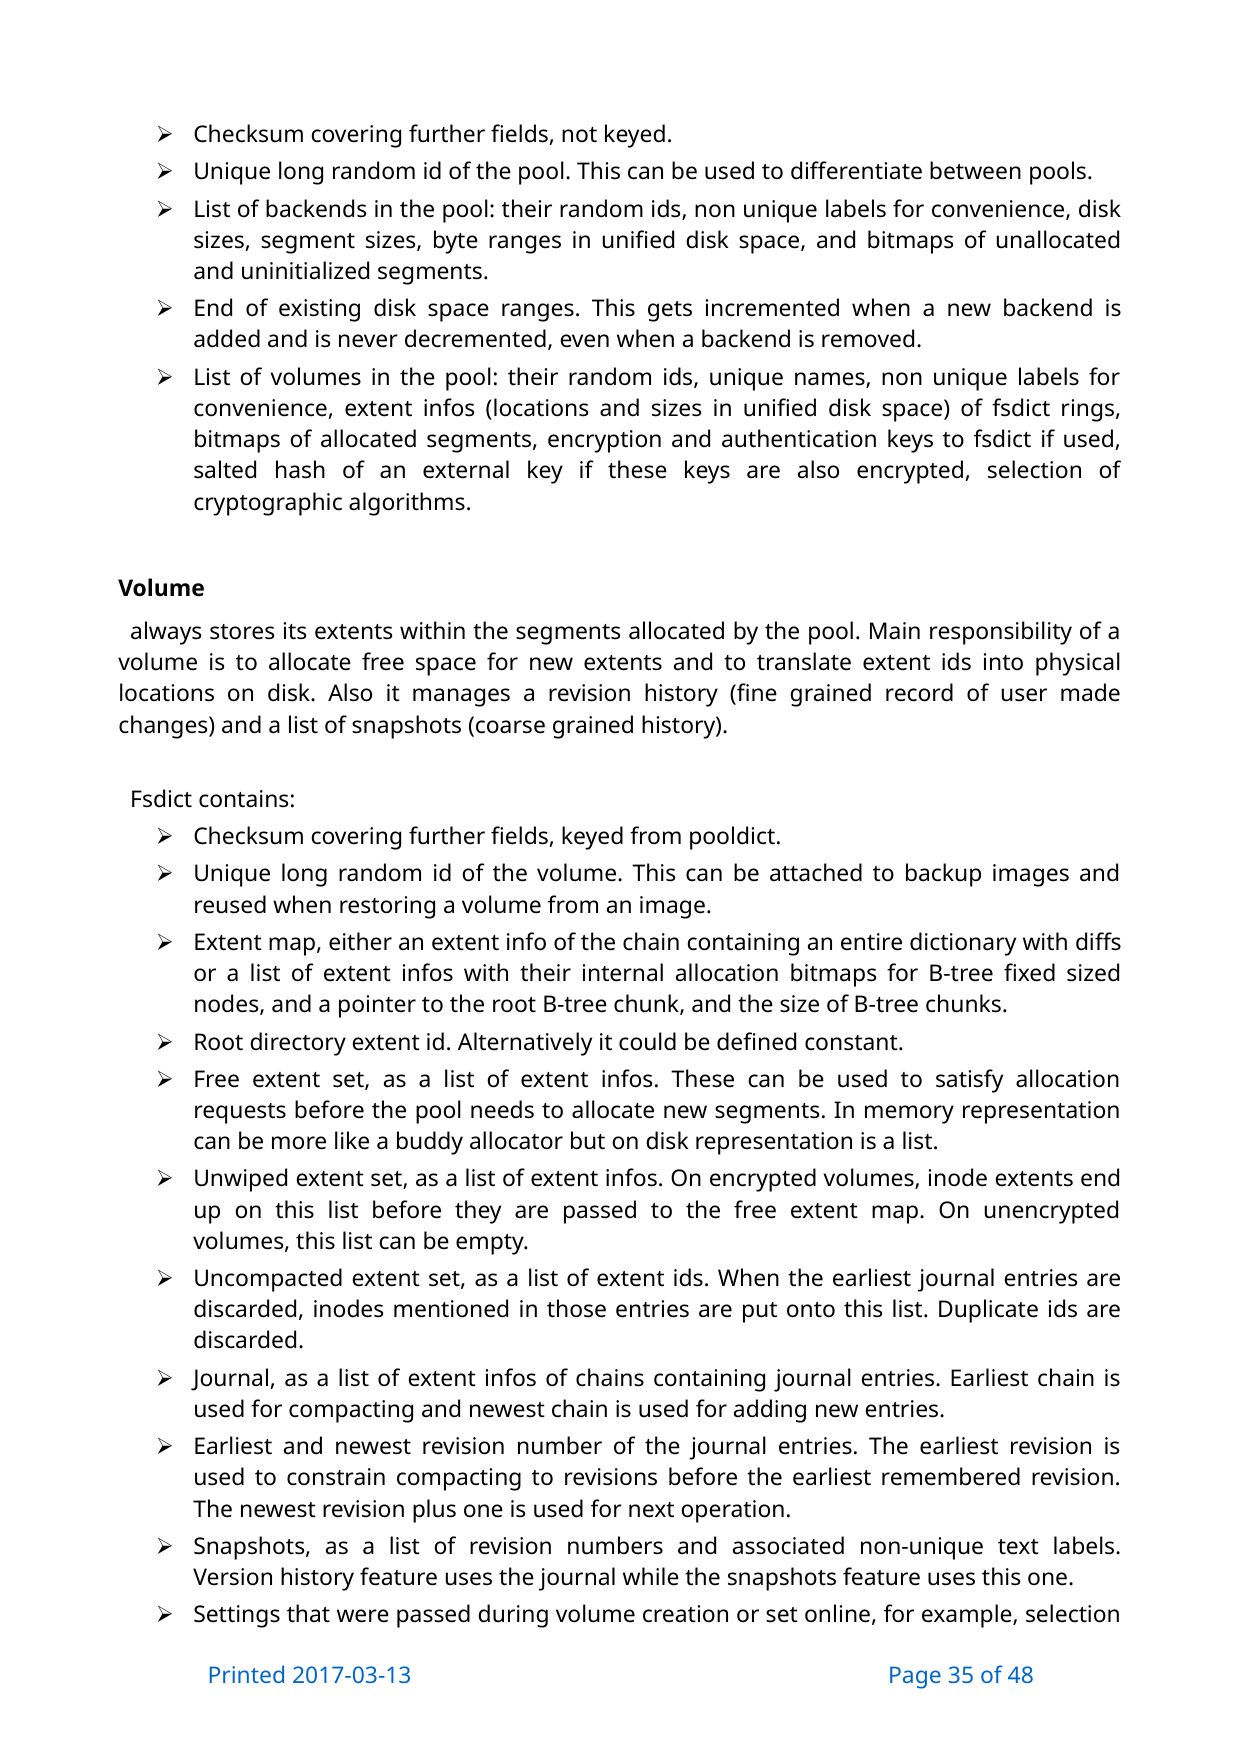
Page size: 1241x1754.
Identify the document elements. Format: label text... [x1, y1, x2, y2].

list Settings that were passed during volume creation or set online, for example, selection [156, 1598, 1122, 1629]
list Root directory extent id. Alternatively it could be defined constant. [156, 1025, 1122, 1057]
list Unique long random id of the pool. This can be used to differentiate between pools. [156, 155, 1122, 187]
list List of backends in the pool: their random ids, non unique labels for convenience, disk sizes, segment sizes, byte ranges in unified disk space, and bitmaps of unallocated and uninitialized segments. [156, 192, 1122, 286]
list Unwiped extent set, as a list of extent infos. On encrypted volumes, inode extents end up on this list before they are passed to the free extent map. On unencrypted volumes, this list can be empty. [156, 1162, 1122, 1256]
list End of existing disk space ranges. This gets incremented when a new backend is added and is never decremented, even when a backend is removed. [156, 292, 1122, 355]
subtitle Volume [118, 572, 1122, 603]
list Extent map, either an extent info of the chain containing an entire dictionary with diffs or a list of extent infos with their internal allocation bitmaps for B-tree fixed sized nodes, and a pointer to the root B-tree chunk, and the size of B-tree chunks. [156, 926, 1122, 1019]
list Earliest and newest revision number of the journal entries. The earliest revision is used to constrain compacting to revisions before the earliest remembered revision. The newest revision plus one is used for next operation. [156, 1430, 1122, 1524]
list Journal, as a list of extent infos of chains containing journal entries. Earliest chain is used for compacting and newest chain is used for adding new entries. [156, 1362, 1122, 1424]
list Uncompacted extent set, as a list of extent ids. When the earliest journal entries are discarded, inodes mentioned in those entries are put onto this list. Duplicate ids are discarded. [156, 1262, 1122, 1356]
list Snapshots, as a list of revision numbers and associated non-unique text labels. Version history feature uses the journal while the snapshots feature uses this one. [156, 1530, 1122, 1592]
list Checksum covering further fields, keyed from pooldict. [156, 820, 1122, 851]
list List of volumes in the pool: their random ids, unique names, non unique labels for convenience, extent infos (locations and sizes in unified disk space) of fsdict rings, bitmaps of allocated segments, encryption and authentication keys to fsdict if used, salted hash of an external key if these keys are also encrypted, selection of cryptographic algorithms. [156, 361, 1122, 517]
list Unique long random id of the volume. This can be attached to backup images and reused when restoring a volume from an image. [156, 857, 1122, 920]
text always stores its extents within the segments allocated by the pool. Main responsibility of a volume is to allocate free space for new extents and to translate extent ids into physical locations on disk. Also it manages a revision history (fine grained record of user made changes) and a list of snapshots (coarse grained history). [118, 615, 1122, 740]
list Checksum covering further fields, not keyed. [156, 118, 1122, 149]
text Fsdict contains: [118, 783, 1122, 814]
list Free extent set, as a list of extent infos. These can be used to satisfy allocation requests before the pool needs to allocate new segments. In memory representation can be more like a buddy allocator but on disk representation is a list. [156, 1063, 1122, 1156]
